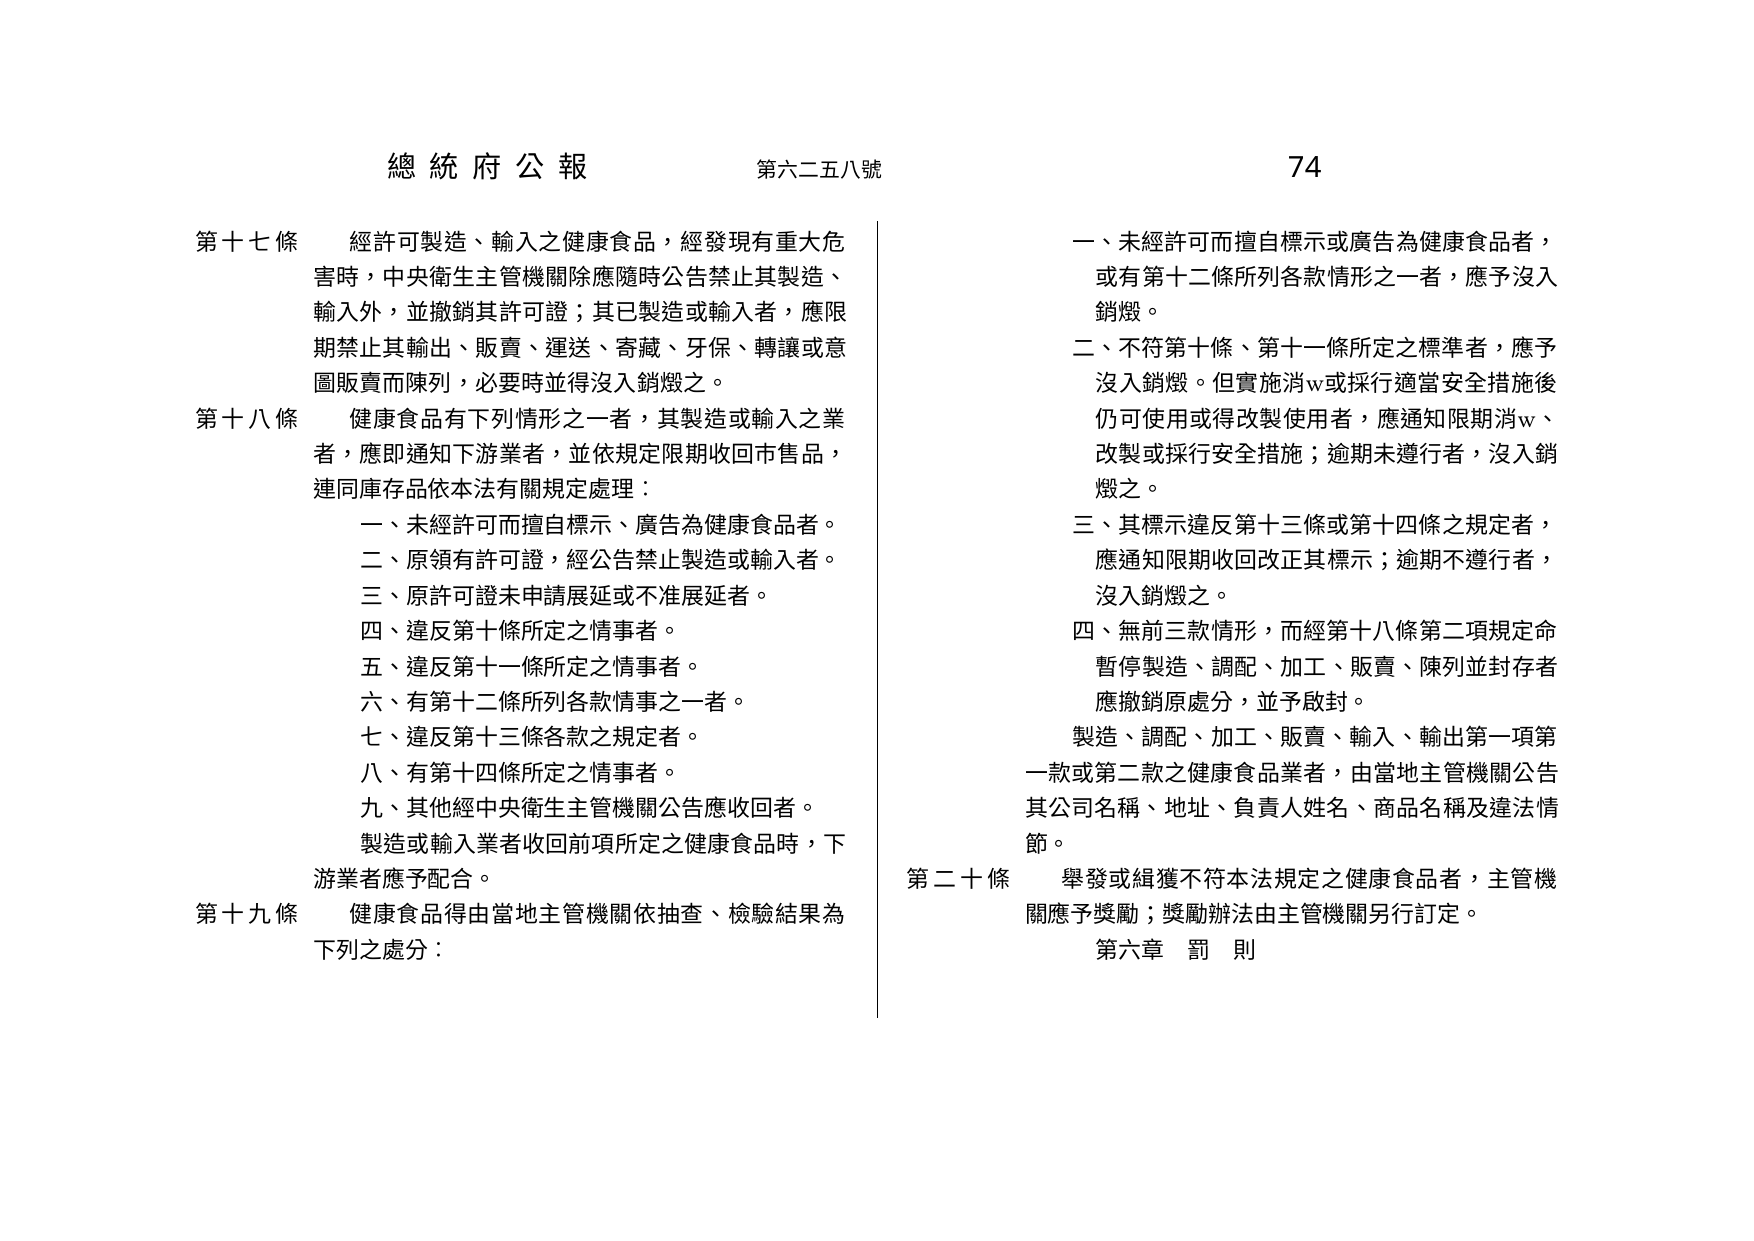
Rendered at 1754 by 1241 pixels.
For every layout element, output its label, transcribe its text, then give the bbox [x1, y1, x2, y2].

text 二、原領有許可證，經公告禁止製造或輸入者。 [360, 540, 847, 576]
text 五、違反第十一條所定之情事者。 [360, 647, 847, 682]
text 三、其標示違反第十三條或第十四條之規定者，應通知限期收回改正其標示；逾期不遵行者，沒入銷燬之。 [1072, 505, 1559, 611]
text 製造或輸入業者收回前項所定之健康食品時，下游業者應予配合。 [313, 824, 847, 894]
text 二、不符第十條、第十一條所定之標準者，應予沒入銷燬。但實施消或採行適當安全措施後，仍可使用或得改製使用者，應通知限期消、改製或採行安全措施；逾期未遵行者，沒入銷燬之。 [1072, 328, 1559, 505]
text 七、違反第十三條各款之規定者。 [360, 717, 847, 753]
text 八、有第十四條所定之情事者。 [360, 753, 847, 788]
text 四、違反第十條所定之情事者。 [360, 611, 847, 647]
text 一、未經許可而擅自標示、廣告為健康食品者。 [360, 505, 847, 540]
text 第十七條 經許可製造、輸入之健康食品，經發現有重大危害時，中央衛生主管機關除應隨時公告禁止其製造、輸入外，並撤銷其許可證；其已製造或輸入者，應限期禁止其輸出、販賣、運送、寄藏、牙保、轉讓或意圖販賣而陳列，必要時並得沒入銷燬之。 [195, 222, 847, 399]
text 六、有第十二條所列各款情事之一者。 [360, 682, 847, 717]
text 九、其他經中央衛生主管機關公告應收回者。 [360, 788, 847, 824]
text 第六章 罰 則 [907, 930, 1559, 965]
text 第十九條 健康食品得由當地主管機關依抽查、檢驗結果為下列之處分︰ [195, 894, 847, 965]
text 第二十條 舉發或緝獲不符本法規定之健康食品者，主管機關應予獎勵；獎勵辦法由主管機關另行訂定。 [907, 859, 1559, 930]
text 第十八條 健康食品有下列情形之一者，其製造或輸入之業者，應即通知下游業者，並依規定限期收回巿售品，連同庫存品依本法有關規定處理︰ [195, 399, 847, 505]
text 四、無前三款情形，而經第十八條第二項規定命暫停製造、調配、加工、販賣、陳列並封存者，應撤銷原處分，並予啟封。 [1072, 611, 1559, 717]
text 製造、調配、加工、販賣、輸入、輸出第一項第一款或第二款之健康食品業者，由當地主管機關公告其公司名稱、地址、負責人姓名、商品名稱及違法情節。 [1025, 717, 1559, 859]
text 三、原許可證未申請展延或不准展延者。 [360, 576, 847, 611]
text 一、未經許可而擅自標示或廣告為健康食品者，或有第十二條所列各款情形之一者，應予沒入銷燬。 [1072, 222, 1559, 328]
